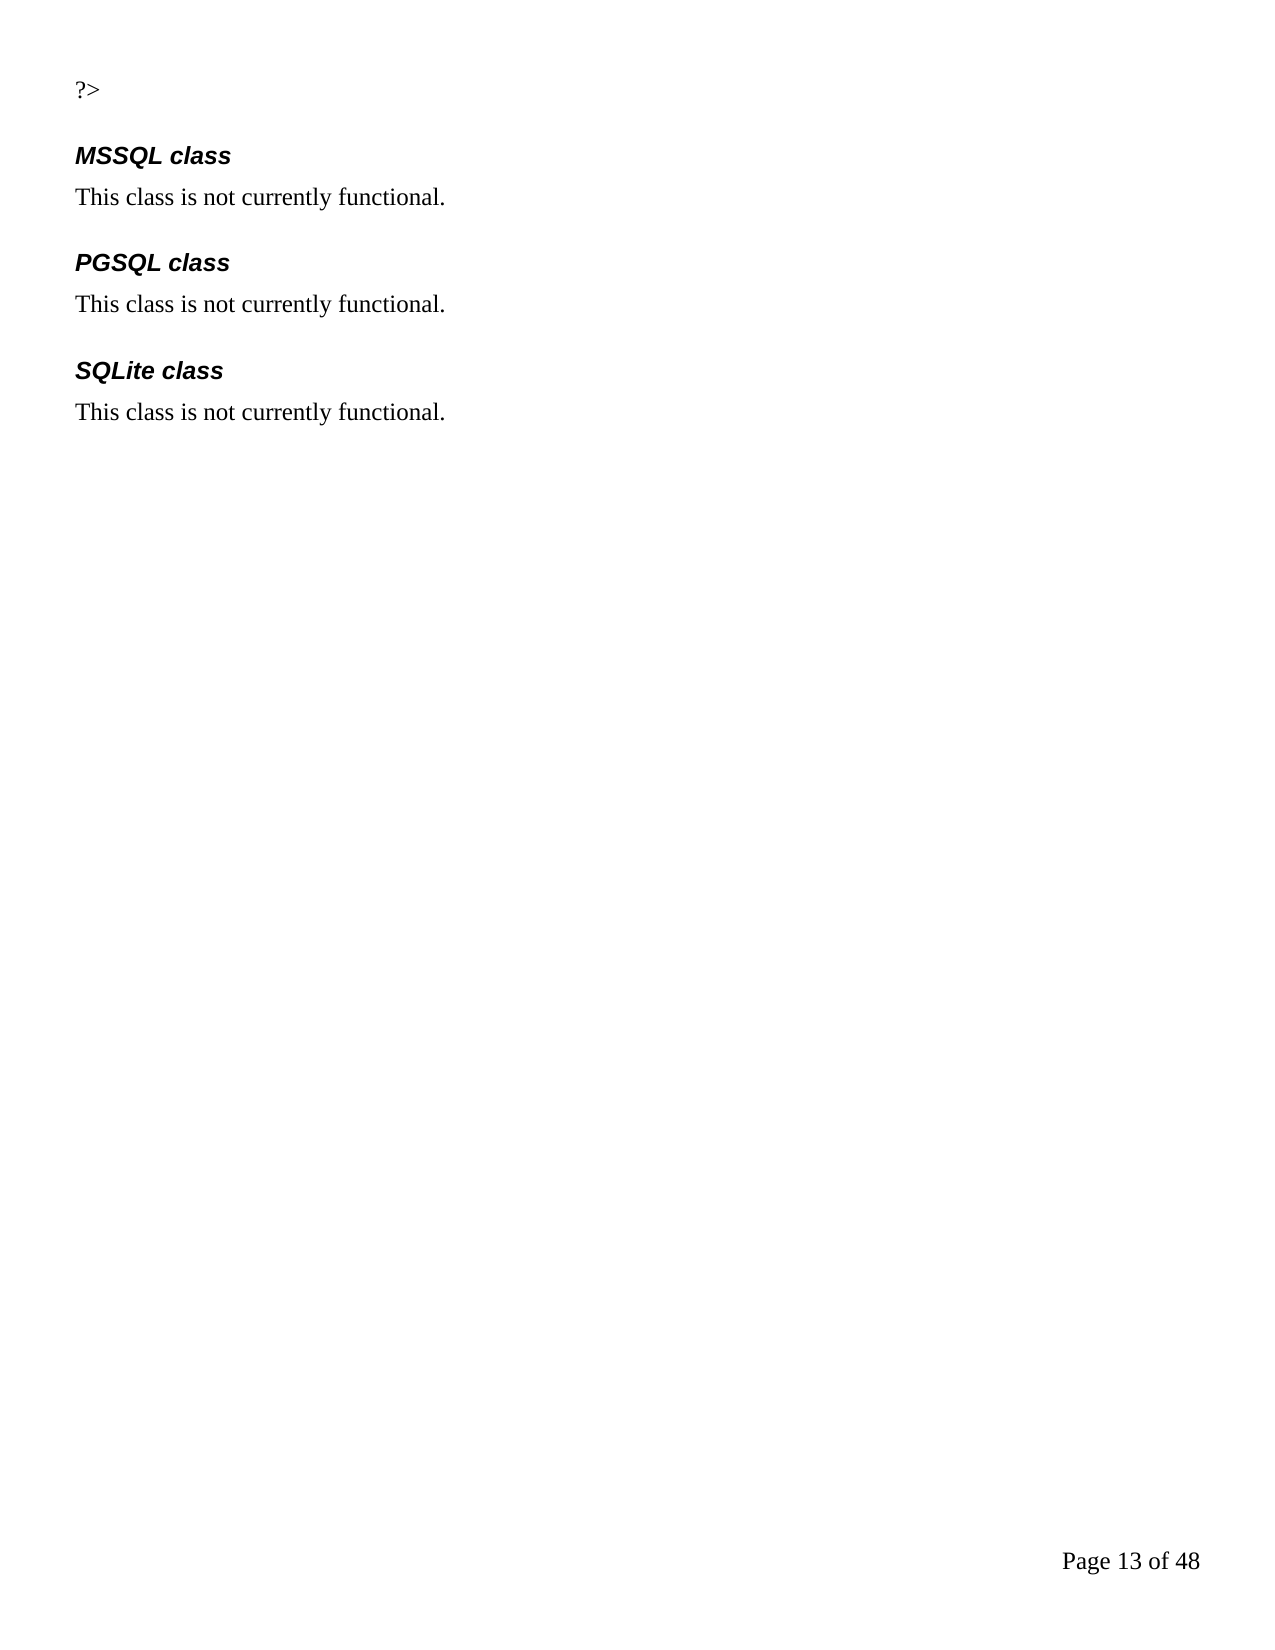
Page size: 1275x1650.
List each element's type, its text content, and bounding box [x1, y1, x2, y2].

subtitle MSSQL class [75, 141, 1200, 170]
subtitle PGSQL class [75, 248, 1200, 277]
subtitle SQLite class [75, 356, 1200, 384]
text This class is not currently functional. [75, 182, 1200, 211]
text This class is not currently functional. [75, 397, 1200, 426]
text ?> [75, 75, 1200, 104]
text This class is not currently functional. [75, 289, 1200, 318]
